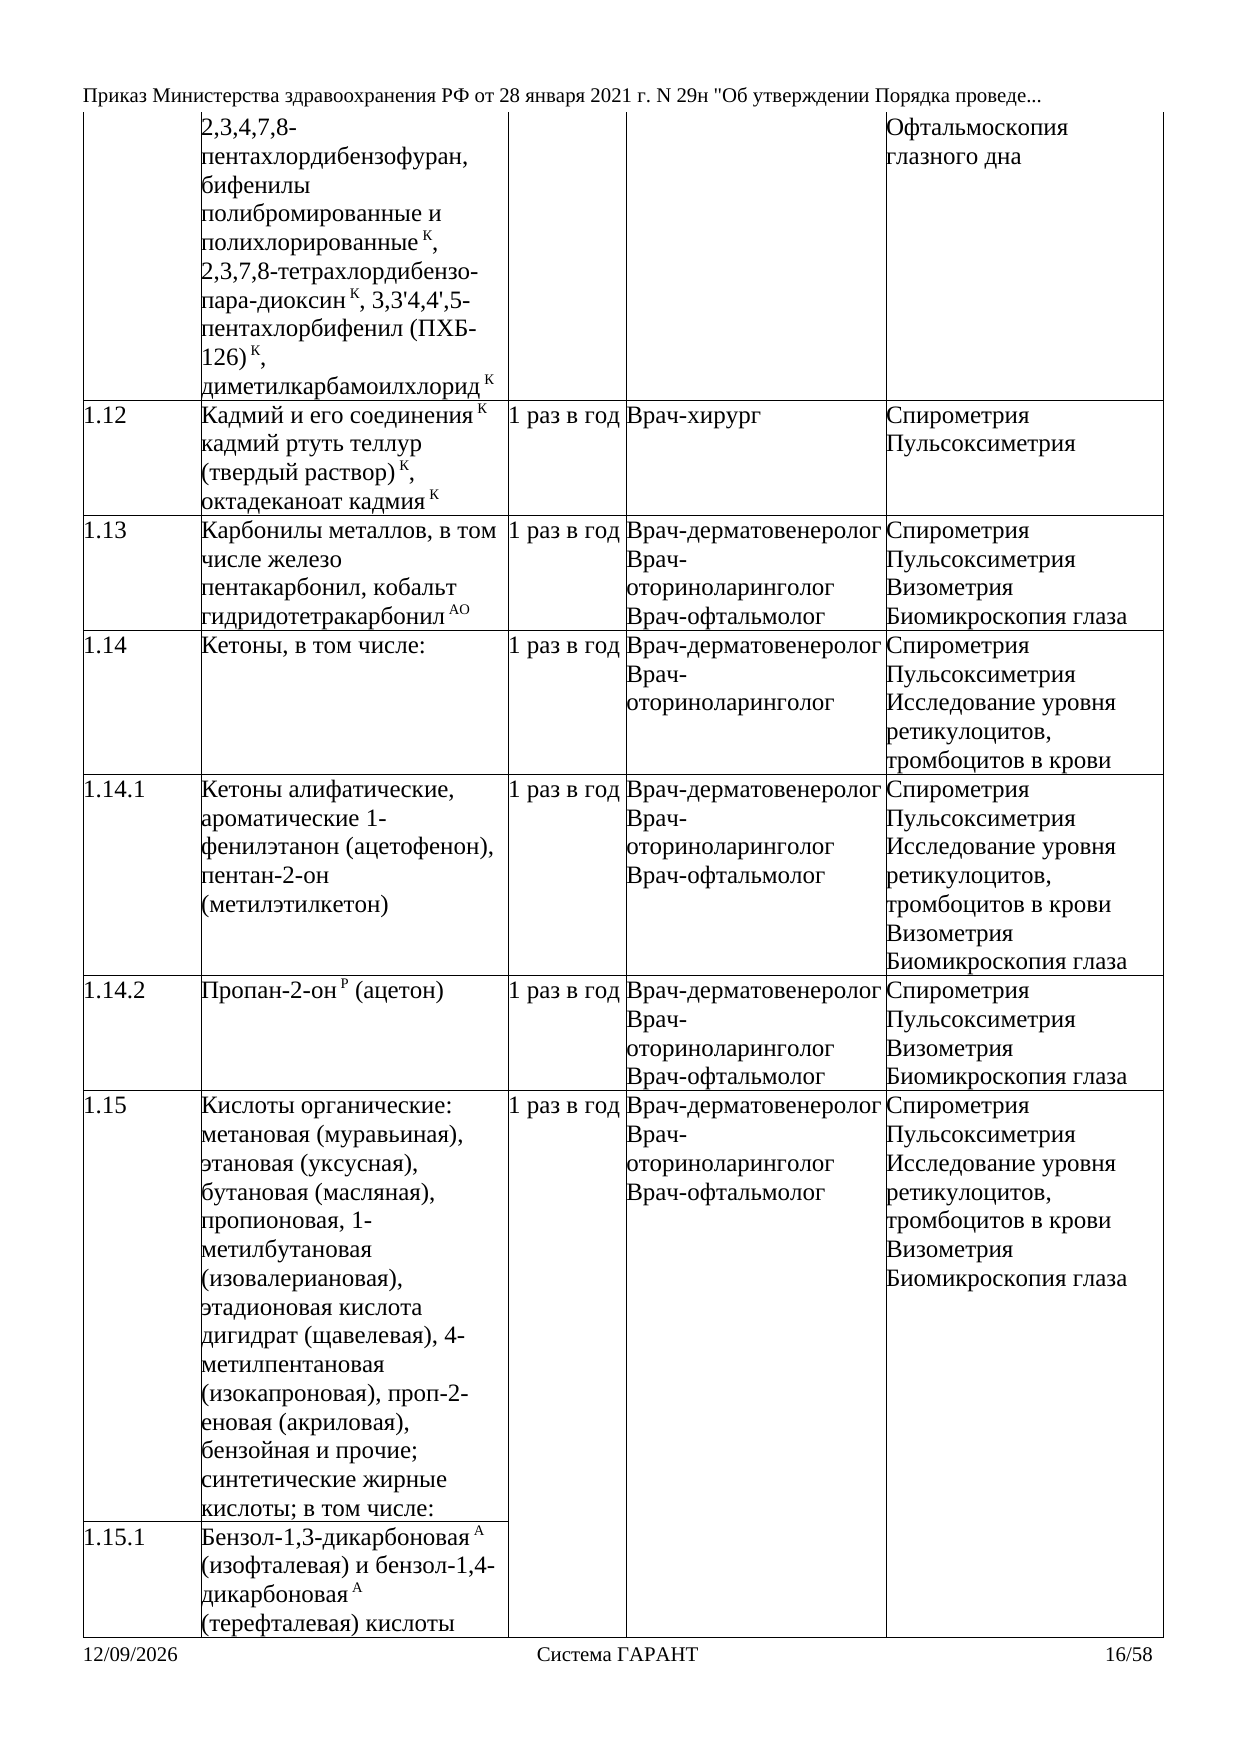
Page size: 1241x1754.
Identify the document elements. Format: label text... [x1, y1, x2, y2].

table_cell Карбонилы металлов, в том числе железо пентакарбонил, кобальт гидридотетракарбонил АО [202, 516, 508, 630]
table_cell [509, 112, 626, 400]
table_cell 1.15.1 [84, 1522, 201, 1637]
table_cell 1 раз в год [509, 516, 626, 630]
table_cell Спирометрия Пульсоксиметрия [887, 401, 1163, 515]
table_cell Кетоны, в том числе: [202, 631, 508, 774]
table_cell Врач-дерматовенеролог Врач-оториноларинголог Врач-офтальмолог [627, 516, 886, 630]
table_cell Врач-хирург [627, 401, 886, 515]
table_cell 1.13 [84, 516, 201, 630]
table_cell Кадмий и его соединения К кадмий ртуть теллур (твердый раствор) К, октадеканоат кадмия К [202, 401, 508, 515]
table_cell Спирометрия Пульсоксиметрия Визометрия Биомикроскопия глаза [887, 516, 1163, 630]
table_cell 1.14 [84, 631, 201, 774]
table_cell 2,3,4,7,8-пентахлордибензофуран, бифенилы полибромированные и полихлорированные К, 2,3,7,8-тетрахлордибензо-пара-диоксин К, 3,3'4,4',5-пентахлорбифенил (ПХБ-126) К, диметилкарбамоилхлорид К [202, 112, 508, 400]
table_cell Врач-дерматовенеролог Врач-оториноларинголог Врач-офтальмолог [627, 775, 886, 975]
table_cell 1 раз в год [509, 775, 626, 975]
table_cell 1 раз в год [509, 976, 626, 1090]
table_cell 1 раз в год [509, 1091, 626, 1637]
table_cell 1.12 [84, 401, 201, 515]
table_cell Спирометрия Пульсоксиметрия Исследование уровня ретикулоцитов, тромбоцитов в крови Визометрия Биомикроскопия глаза [887, 1091, 1163, 1637]
table_cell Врач-дерматовенеролог Врач-оториноларинголог [627, 631, 886, 774]
table_cell 1.14.1 [84, 775, 201, 975]
table_cell 1 раз в год [509, 631, 626, 774]
table_cell Офтальмоскопия глазного дна [887, 112, 1163, 400]
table_cell Спирометрия Пульсоксиметрия Визометрия Биомикроскопия глаза [887, 976, 1163, 1090]
table_cell Спирометрия Пульсоксиметрия Исследование уровня ретикулоцитов, тромбоцитов в крови Визометрия Биомикроскопия глаза [887, 775, 1163, 975]
table_cell 1.15 [84, 1091, 201, 1521]
table_cell Врач-дерматовенеролог Врач-оториноларинголог Врач-офтальмолог [627, 976, 886, 1090]
table_cell 1.14.2 [84, 976, 201, 1090]
table_cell Бензол-1,3-дикарбоновая А (изофталевая) и бензол-1,4-дикарбоновая А (терефталевая) кислоты [202, 1522, 508, 1637]
table_cell Кетоны алифатические, ароматические 1-фенилэтанон (ацетофенон), пентан-2-он (метилэтилкетон) [202, 775, 508, 975]
table_cell Врач-дерматовенеролог Врач-оториноларинголог Врач-офтальмолог [627, 1091, 886, 1637]
table_cell [627, 112, 886, 400]
table_cell Спирометрия Пульсоксиметрия Исследование уровня ретикулоцитов, тромбоцитов в крови [887, 631, 1163, 774]
table_cell [84, 112, 201, 400]
table_cell 1 раз в год [509, 401, 626, 515]
table_cell Пропан-2-он Р (ацетон) [202, 976, 508, 1090]
table_cell Кислоты органические: метановая (муравьиная), этановая (уксусная), бутановая (масляная), пропионовая, 1- метилбутановая (изовалериановая), этадионовая кислота дигидрат (щавелевая), 4-метилпентановая (изокапроновая), проп-2-еновая (акриловая), бензойная и прочие; синтетические жирные кислоты; в том числе: [202, 1091, 508, 1521]
